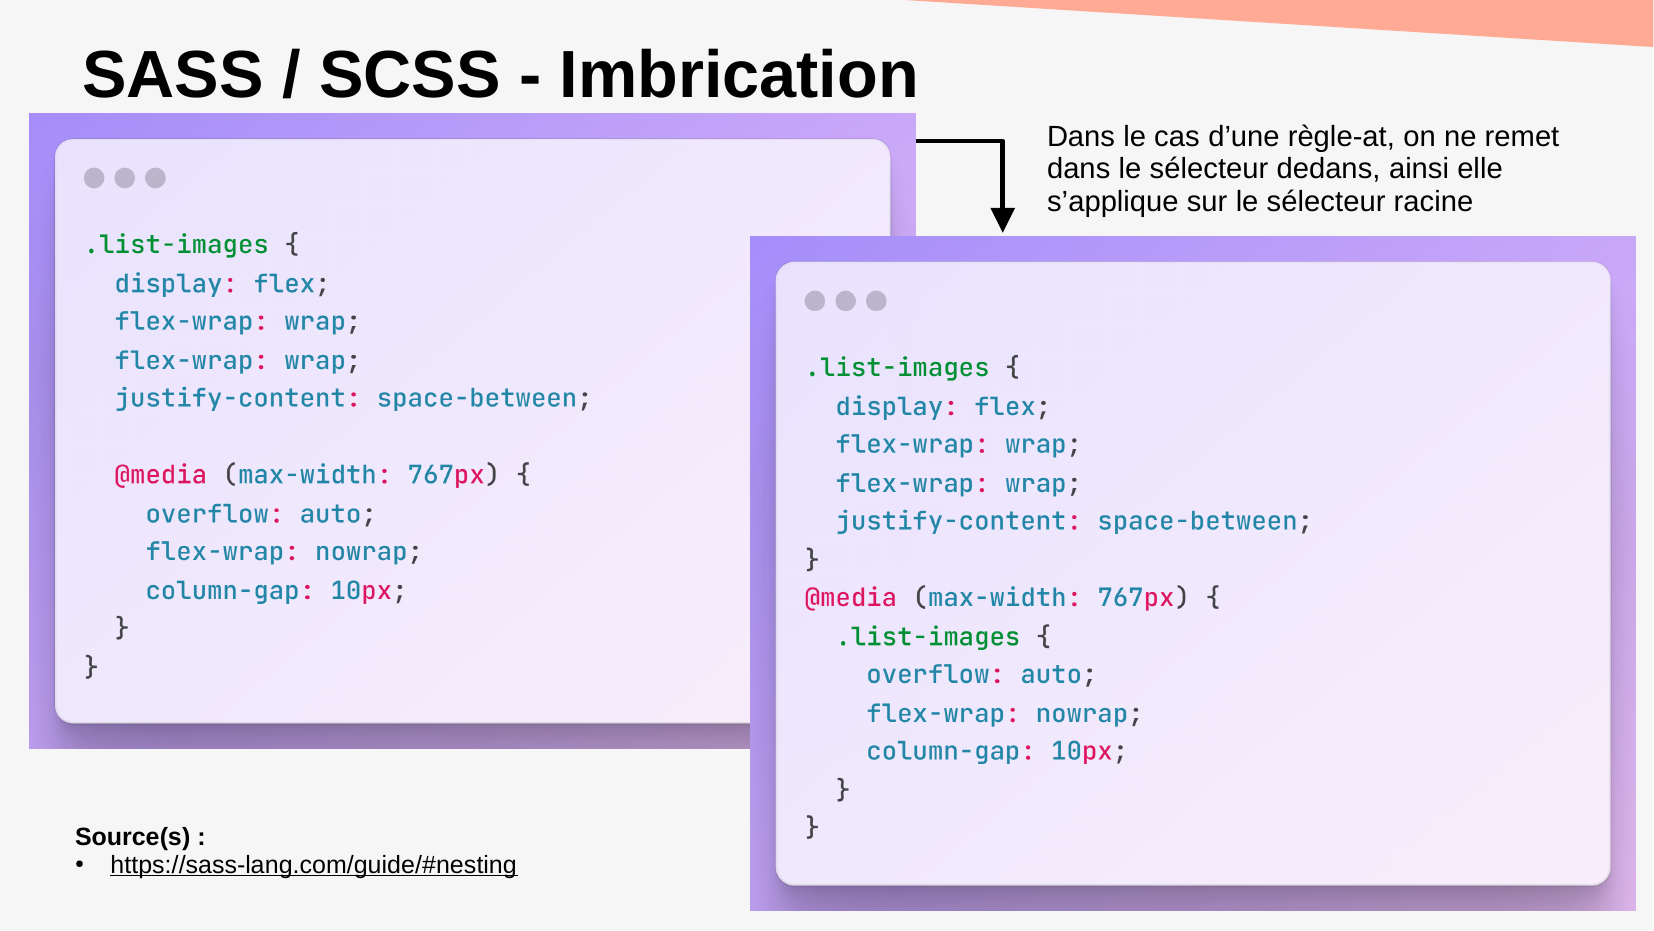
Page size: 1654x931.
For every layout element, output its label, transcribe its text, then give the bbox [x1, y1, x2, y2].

text_box Source(s) : https://sass-lang.com/guide/#nesting [60, 815, 1546, 929]
picture [29, 113, 1636, 911]
text_box [904, 0, 1654, 48]
text_box Dans le cas d’une règle-at, on ne remet dans le sélecteur dedans, ainsi elle s’applique sur le sélecteur racine [1032, 112, 1625, 226]
text_box [916, 114, 975, 119]
title SASS / SCSS - Imbrication [82, 37, 1571, 114]
